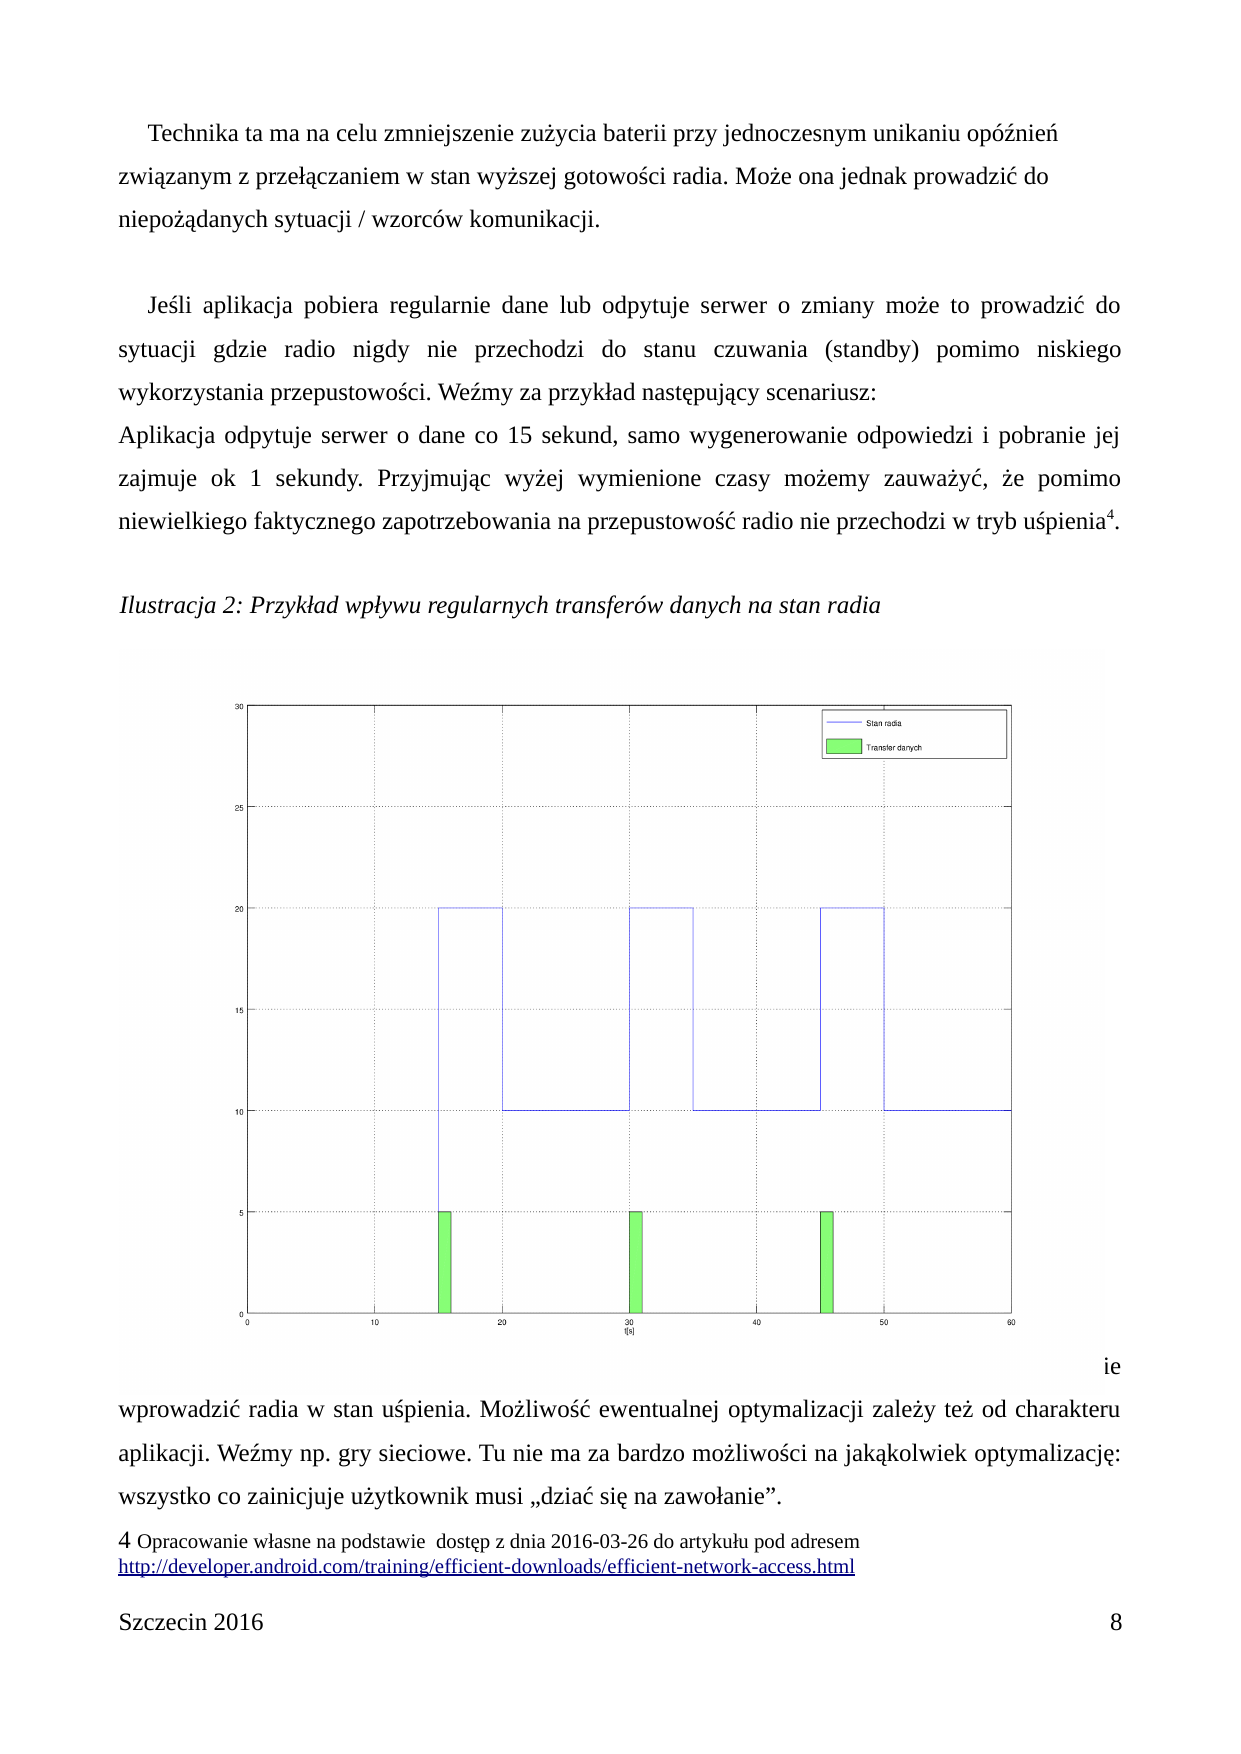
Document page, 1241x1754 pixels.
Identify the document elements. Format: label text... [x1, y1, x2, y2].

subtitle Opracowanie własne na podstawie dostęp z dnia 2016-03-26 do artykułu pod adresem http://developer.android.com/training/efficient-downloads/efficient-network-access.html [118, 1525, 1122, 1578]
subtitle Naturalnie nie każda aplikacja będzie odpytywać o zmiany w tak dobranym czasie, żeby nie wprowadzić radia w stan uśpienia. Możliwość ewentualnej optymalizacji zależy też od charakteru aplikacji. Weźmy np. gry sieciowe. Tu nie ma za bardzo możliwości na jakąkolwiek optymalizację: wszystko co zainicjuje użytkownik musi „dziać się na zawołanie”. [118, 1351, 1122, 1509]
subtitle Aplikacja odpytuje serwer o dane co 15 sekund, samo wygenerowanie odpowiedzi i pobranie jej zajmuje ok 1 sekundy. Przyjmując wyżej wymienione czasy możemy zauważyć, że pomimo niewielkiego faktycznego zapotrzebowania na przepustowość radio nie przechodzi w tryb uśpienia. [118, 420, 1122, 535]
text Ilustracja 2: Przykład wpływu regularnych transferów danych na stan radia [119, 591, 1105, 619]
picture [119, 649, 1105, 1395]
subtitle Technika ta ma na celu zmniejszenie zużycia baterii przy jednoczesnym unikaniu opóźnień związanym z przełączaniem w stan wyższej gotowości radia. Może ona jednak prowadzić do niepożądanych sytuacji / wzorców komunikacji. [118, 118, 1122, 233]
subtitle Jeśli aplikacja pobiera regularnie dane lub odpytuje serwer o zmiany może to prowadzić do sytuacji gdzie radio nigdy nie przechodzi do stanu czuwania (standby) pomimo niskiego wykorzystania przepustowości. Weźmy za przykład następujący scenariusz: [118, 291, 1122, 406]
